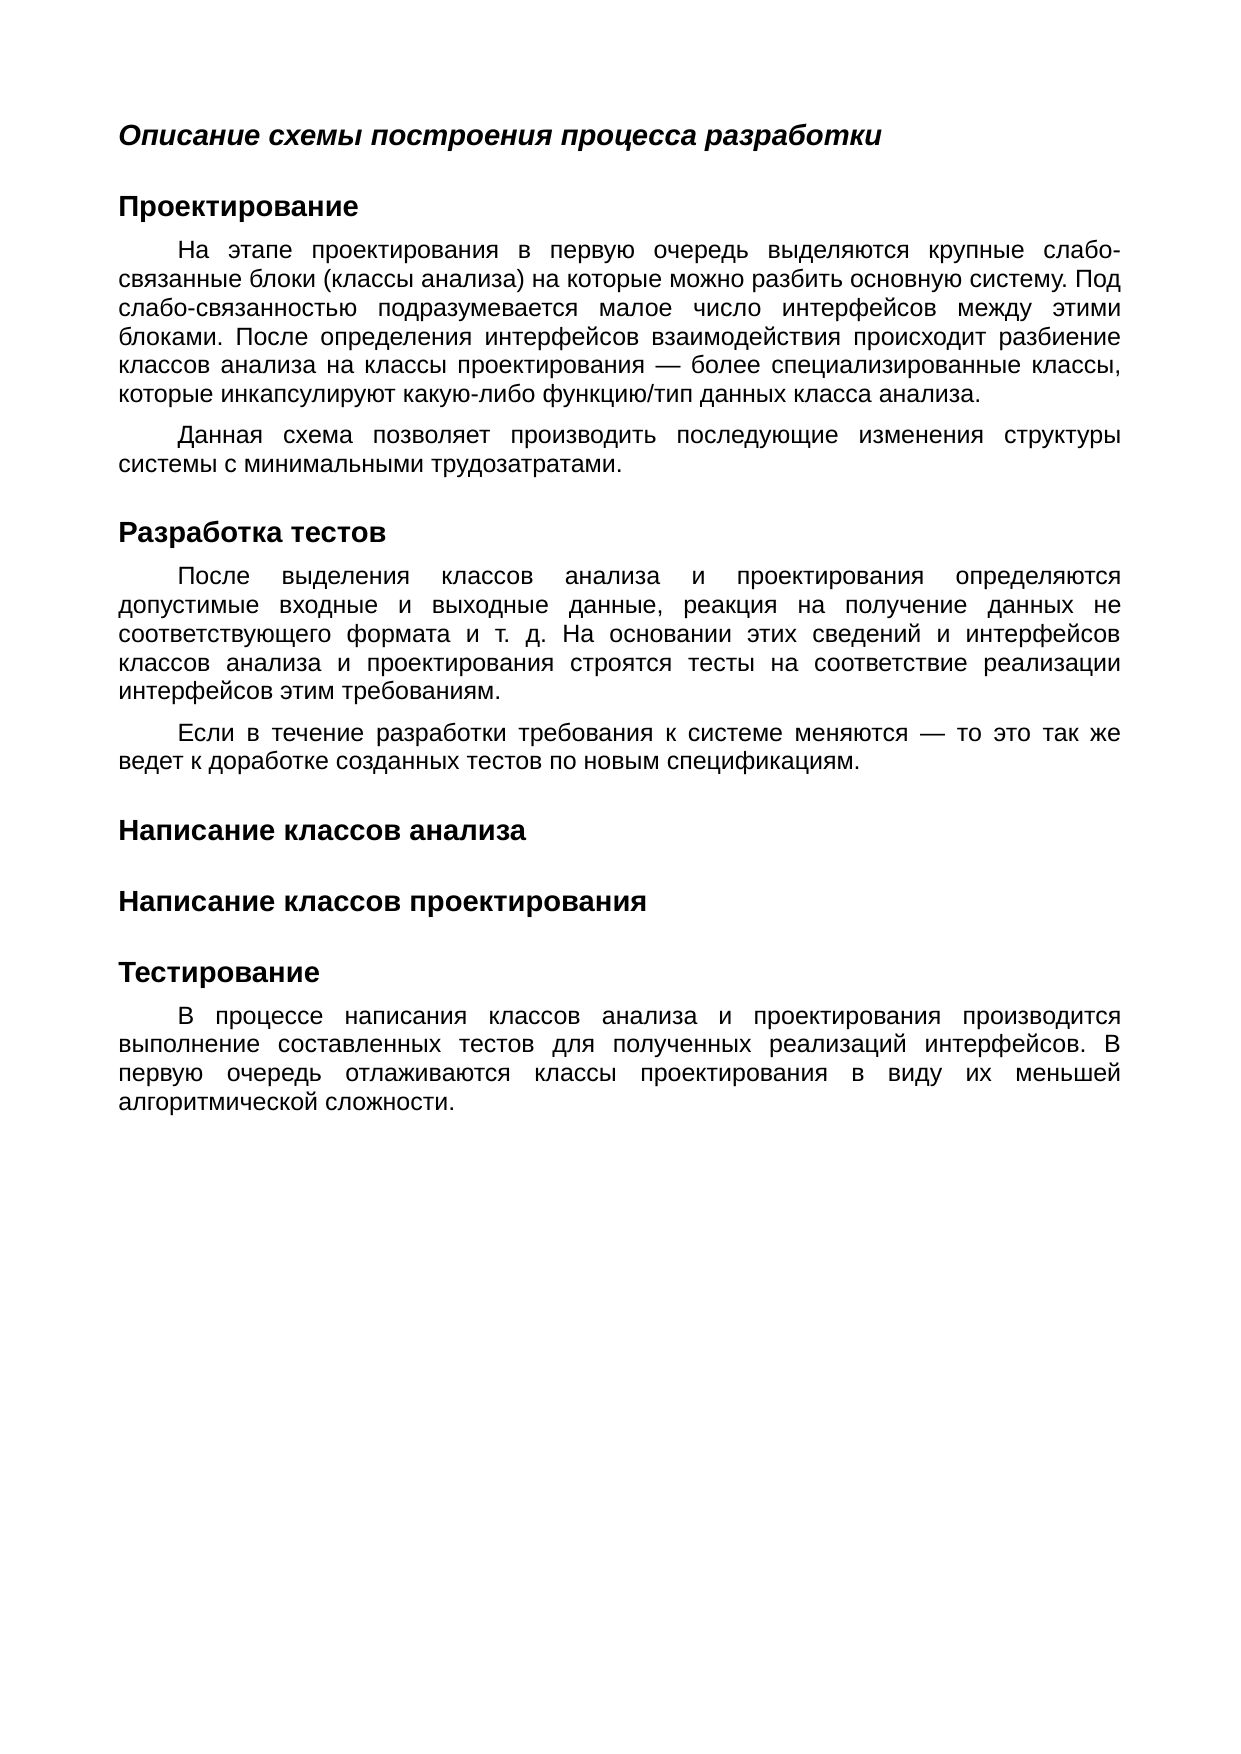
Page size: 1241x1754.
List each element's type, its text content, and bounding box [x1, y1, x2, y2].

text Если в течение разработки требования к системе меняются — то это так же ведет к доработке созданных тестов по новым спецификациям. [118, 717, 1122, 775]
subtitle Описание схемы построения процесса разработки [118, 118, 1122, 152]
subtitle Разработка тестов [118, 515, 1122, 549]
subtitle Проектирование [118, 189, 1122, 223]
text В процессе написания классов анализа и проектирования производится выполнение составленных тестов для полученных реализаций интерфейсов. В первую очередь отлаживаются классы проектирования в виду их меньшей алгоритмической сложности. [118, 1001, 1122, 1116]
subtitle Написание классов анализа [118, 812, 1122, 846]
subtitle Написание классов проектирования [118, 883, 1122, 917]
text После выделения классов анализа и проектирования определяются допустимые входные и выходные данные, реакция на получение данных не соответствующего формата и т. д. На основании этих сведений и интерфейсов классов анализа и проектирования строятся тесты на соответствие реализации интерфейсов этим требованиям. [118, 561, 1122, 705]
text На этапе проектирования в первую очередь выделяются крупные слабо-связанные блоки (классы анализа) на которые можно разбить основную систему. Под слабо-связанностью подразумевается малое число интерфейсов между этими блоками. После определения интерфейсов взаимодействия происходит разбиение классов анализа на классы проектирования — более специализированные классы, которые инкапсулируют какую-либо функцию/тип данных класса анализа. [118, 235, 1122, 408]
text Данная схема позволяет производить последующие изменения структуры системы с минимальными трудозатратами. [118, 420, 1122, 478]
subtitle Тестирование [118, 954, 1122, 988]
